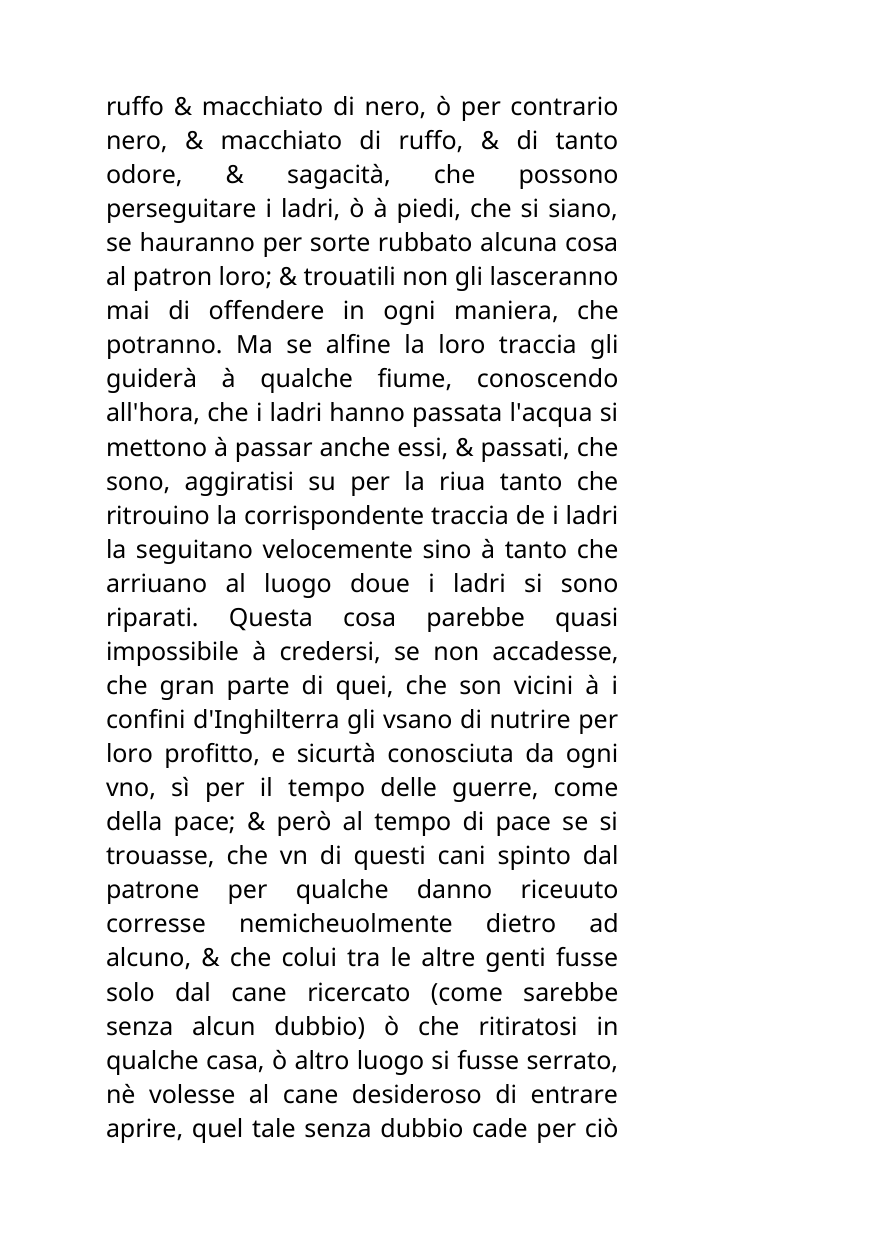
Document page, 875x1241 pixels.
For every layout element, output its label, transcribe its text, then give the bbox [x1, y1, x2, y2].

table_cell ruffo & macchiato di nero, ò per contrario nero, & macchiato di ruffo, & di tanto odore, & sagacità, che possono perseguitare i ladri, ò à piedi, che si siano, se hauranno per sorte rubbato alcuna cosa al patron loro; & trouatili non gli lasceranno mai di offendere in ogni maniera, che potranno. Ma se alfine la loro traccia gli guiderà à qualche fiume, conoscendo all'hora, che i ladri hanno passata l'acqua si mettono à passar anche essi, & passati, che sono, aggiratisi su per la riua tanto che ritrouino la corrispondente traccia de i ladri la seguitano velocemente sino à tanto che arriuano al luogo doue i ladri si sono riparati. Questa cosa parebbe quasi impossibile à credersi, se non accadesse, che gran parte di quei, che son vicini à i confini d'Inghilterra gli vsano di nutrire per loro profitto, e sicurtà conosciuta da ogni vno, sì per il tempo delle guerre, come della pace; & però al tempo di pace se si trouasse, che vn di questi cani spinto dal patrone per qualche danno riceuuto corresse nemicheuolmente dietro ad alcuno, & che colui tra le altre genti fusse solo dal cane ricercato (come sarebbe senza alcun dubbio) ò che ritiratosi in qualche casa, ò altro luogo si fusse serrato, nè volesse al cane desideroso di entrare aprire, quel tale senza dubbio cade per ciò [95, 89, 630, 1144]
table_cell [630, 89, 779, 1144]
